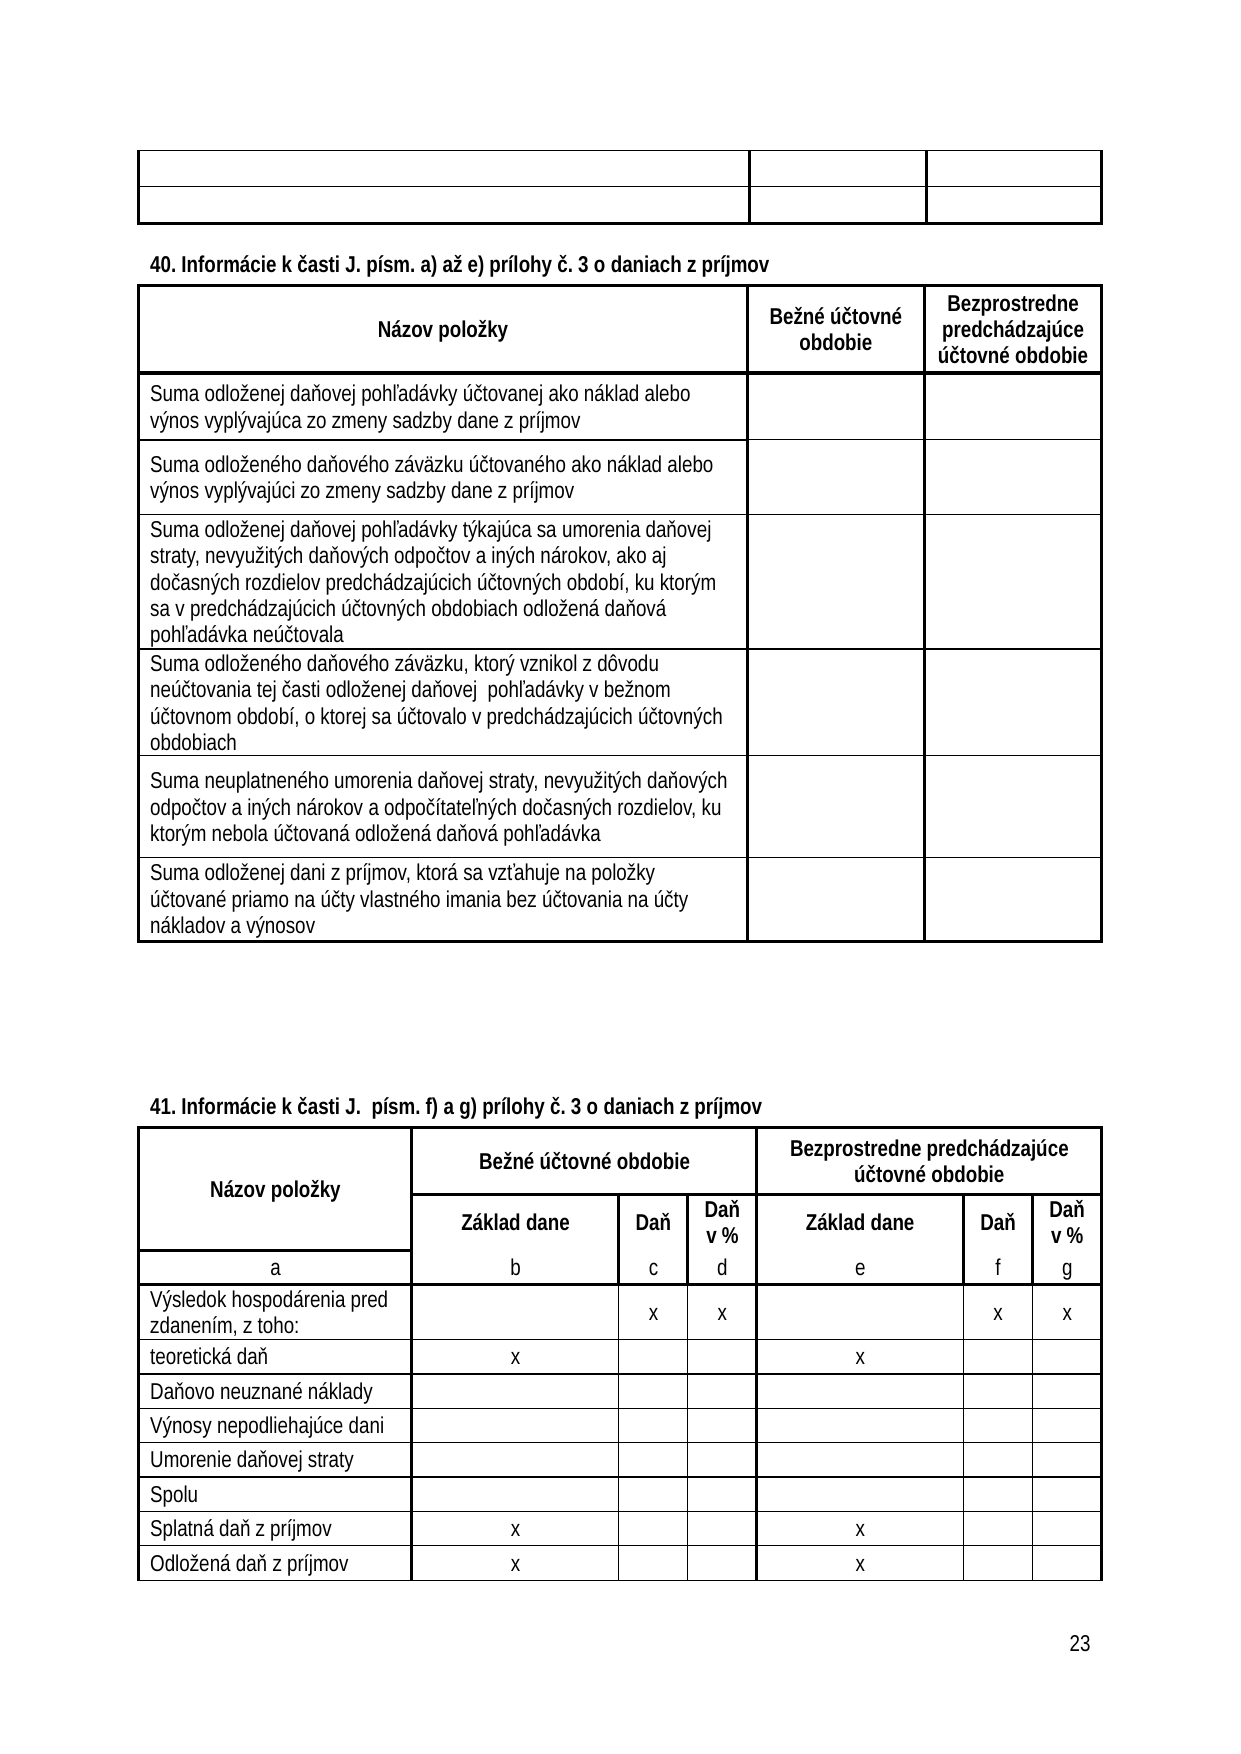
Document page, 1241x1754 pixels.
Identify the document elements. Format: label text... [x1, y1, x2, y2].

table_cell [926, 375, 1100, 439]
table_cell [688, 1443, 755, 1476]
table_cell [1033, 1478, 1100, 1511]
table_cell [619, 1546, 687, 1579]
table_cell e [758, 1249, 962, 1283]
table_header Bežné účtovné obdobie [413, 1129, 755, 1193]
table_cell teoretická daň [140, 1340, 410, 1373]
table_cell [688, 1340, 755, 1373]
table_cell Daňovo neuznané náklady [140, 1375, 410, 1408]
table_cell Suma odloženej daňovej pohľadávky účtovanej ako náklad alebo výnos vyplývajúca zo zmeny sadzby dane z príjmov [140, 375, 746, 439]
table_cell [926, 515, 1100, 648]
table_cell c [620, 1249, 686, 1283]
table_cell [964, 1443, 1032, 1476]
table_cell Základ dane [758, 1196, 962, 1249]
table_cell x [758, 1340, 963, 1373]
table_cell [619, 1443, 687, 1476]
table_cell x [413, 1340, 618, 1373]
table_cell [688, 1375, 755, 1408]
table_cell [688, 1512, 755, 1545]
table_cell [413, 1443, 618, 1476]
table_cell d [689, 1249, 755, 1283]
table_cell x [688, 1286, 755, 1339]
table_cell Odložená daň z príjmov [140, 1546, 410, 1579]
table_cell [964, 1340, 1032, 1373]
table_cell Výsledok hospodárenia pred zdanením, z toho: [140, 1286, 410, 1339]
table_cell [964, 1512, 1032, 1545]
title 40. Informácie k časti J. písm. a) až e) prílohy č. 3 o daniach z príjmov [150, 251, 1090, 278]
table_cell Základ dane [413, 1196, 617, 1249]
table_cell [1033, 1409, 1100, 1442]
table_cell [749, 440, 923, 514]
table_cell [928, 187, 1100, 222]
table_cell Spolu [140, 1478, 410, 1511]
table_cell f [965, 1249, 1031, 1283]
table_cell [758, 1409, 963, 1442]
table_cell [688, 1478, 755, 1511]
table_cell [1033, 1512, 1100, 1545]
table_cell [1033, 1443, 1100, 1476]
table_header Bežné účtovné obdobie [749, 287, 923, 371]
table_cell b [413, 1249, 617, 1283]
table_cell [413, 1286, 618, 1339]
table_cell [964, 1478, 1032, 1511]
table_cell Suma odloženého daňového záväzku, ktorý vznikol z dôvodu neúčtovania tej časti odloženej daňovej pohľadávky v bežnom účtovnom období, o ktorej sa účtovalo v predchádzajúcich účtovných obdobiach [140, 650, 746, 755]
table_cell a [140, 1252, 410, 1283]
table_cell Suma odloženej daňovej pohľadávky týkajúca sa umorenia daňovej straty, nevyužitých daňových odpočtov a iných nárokov, ako aj dočasných rozdielov predchádzajúcich účtovných období, ku ktorým sa v predchádzajúcich účtovných obdobiach odložená daňová pohľadávka neúčtovala [140, 515, 746, 648]
table_cell x [413, 1512, 618, 1545]
table_cell [964, 1409, 1032, 1442]
table_cell Suma neuplatneného umorenia daňovej straty, nevyužitých daňových odpočtov a iných nárokov a odpočítateľných dočasných rozdielov, ku ktorým nebola účtovaná odložená daňová pohľadávka [140, 756, 746, 857]
table_cell [758, 1478, 963, 1511]
table_header Bezprostredne predchádzajúce účtovné obdobie [758, 1129, 1100, 1193]
table_cell [964, 1375, 1032, 1408]
table_cell [619, 1409, 687, 1442]
table_cell x [413, 1546, 618, 1579]
table_cell Suma odloženej dani z príjmov, ktorá sa vzťahuje na položky účtované priamo na účty vlastného imania bez účtovania na účty nákladov a výnosov [140, 858, 746, 940]
table_cell [619, 1512, 687, 1545]
table_cell [413, 1478, 618, 1511]
table_cell x [758, 1512, 963, 1545]
table_cell [749, 515, 923, 648]
title 41. Informácie k časti J. písm. f) a g) prílohy č. 3 o daniach z príjmov [150, 1093, 1090, 1120]
table_cell Splatná daň z príjmov [140, 1512, 410, 1545]
table_cell [926, 756, 1100, 857]
table_cell [758, 1375, 963, 1408]
table_cell x [619, 1286, 687, 1339]
table_cell [926, 650, 1100, 755]
table_cell [749, 650, 923, 755]
table_cell x [1033, 1286, 1100, 1339]
table_cell [758, 1443, 963, 1476]
table_cell Suma odloženého daňového záväzku účtovaného ako náklad alebo výnos vyplývajúci zo zmeny sadzby dane z príjmov [140, 441, 746, 514]
table_cell [751, 187, 925, 222]
table_cell g [1034, 1249, 1100, 1283]
table_cell [1033, 1375, 1100, 1408]
table_cell Daň [965, 1196, 1031, 1249]
table_cell [140, 151, 748, 186]
table_cell [619, 1340, 687, 1373]
table_cell [749, 756, 923, 857]
table_cell [758, 1286, 963, 1339]
table_header Názov položky [140, 287, 746, 371]
table_cell Umorenie daňovej straty [140, 1443, 410, 1476]
table_cell [619, 1478, 687, 1511]
table_cell [964, 1546, 1032, 1579]
table_cell Daň [620, 1196, 686, 1249]
table_header Bezprostredne predchádzajúce účtovné obdobie [926, 287, 1100, 371]
table_header Názov položky [140, 1129, 410, 1249]
table_cell [926, 858, 1100, 940]
table_cell [1033, 1546, 1100, 1579]
table_cell [1033, 1340, 1100, 1373]
table_cell x [964, 1286, 1032, 1339]
table_cell x [758, 1546, 963, 1579]
table_cell [688, 1546, 755, 1579]
table_cell [413, 1375, 618, 1408]
table_cell [926, 440, 1100, 514]
table_cell [413, 1409, 618, 1442]
table_cell [688, 1409, 755, 1442]
table_cell Daň v % [689, 1196, 755, 1249]
table_cell [928, 151, 1100, 186]
table_cell [749, 858, 923, 940]
table_cell [140, 187, 748, 222]
table_cell Daň v % [1034, 1196, 1100, 1249]
table_cell [751, 151, 925, 186]
table_cell [749, 375, 923, 439]
table_cell Výnosy nepodliehajúce dani [140, 1409, 410, 1442]
table_cell [619, 1375, 687, 1408]
